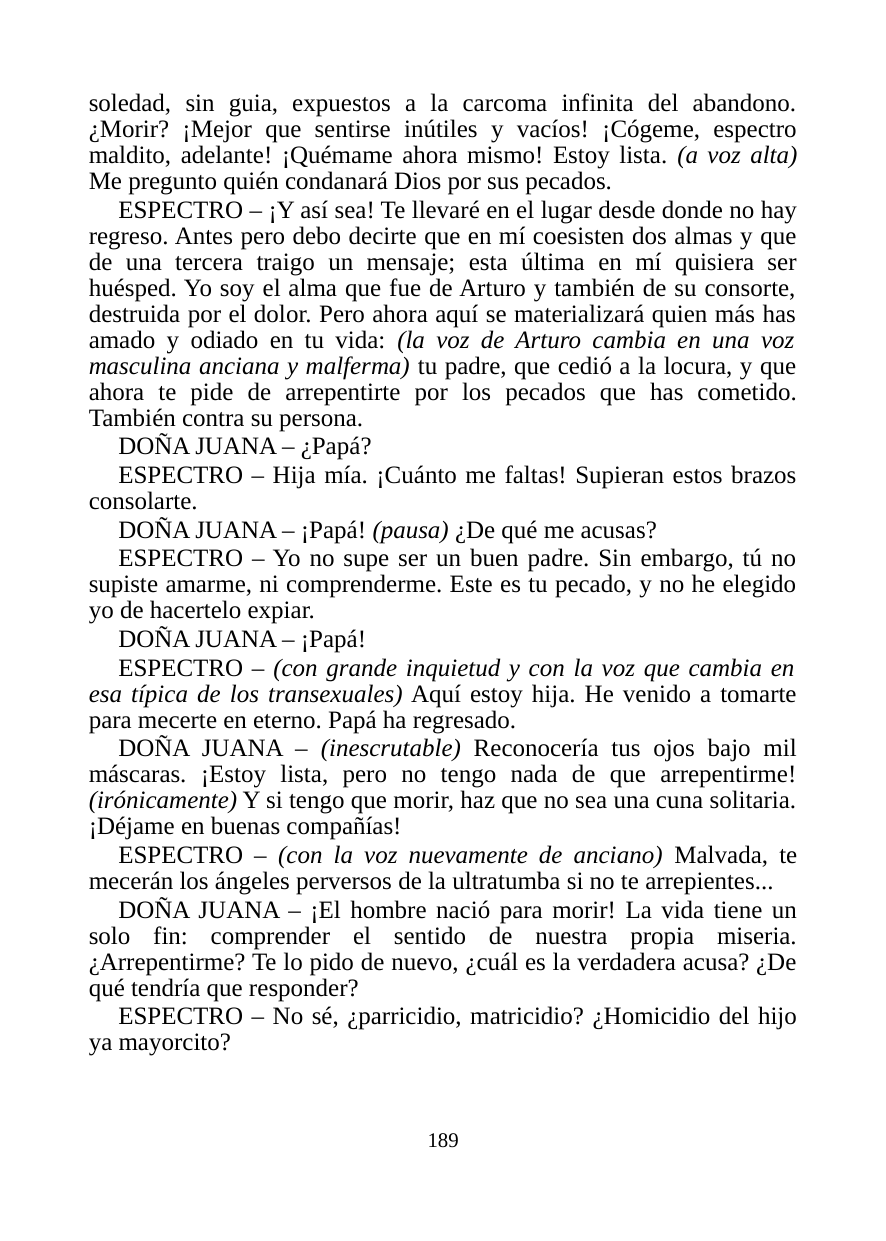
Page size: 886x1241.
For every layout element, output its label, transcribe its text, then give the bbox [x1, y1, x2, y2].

text DOÑA JUANA – ¿Papá? [88, 431, 797, 460]
text ESPECTRO – Hija mía. ¡Cuánto me faltas! Supieran estos brazos consolarte. [88, 460, 797, 515]
text soledad, sin guia, expuestos a la carcoma infinita del abandono. ¿Morir? ¡Mejor que sentirse inútiles y vacíos! ¡Cógeme, espectro maldito, adelante! ¡Quémame ahora mismo! Estoy lista. (a voz alta) Me pregunto quién condanará Dios por sus pecados. [88, 88, 797, 195]
text ESPECTRO – Yo no supe ser un buen padre. Sin embargo, tú no supiste amarme, ni comprenderme. Este es tu pecado, y no he elegido yo de hacertelo expiar. [88, 543, 797, 624]
text DOÑA JUANA – (inescrutable) Reconocería tus ojos bajo mil máscaras. ¡Estoy lista, pero no tengo nada de que arrepentirme! (irónicamente) Y si tengo que morir, haz que no sea una cuna solitaria. ¡Déjame en buenas compañías! [88, 733, 797, 840]
text DOÑA JUANA – ¡El hombre nació para morir! La vida tiene un solo fin: comprender el sentido de nuestra propia miseria. ¿Arrepentirme? Te lo pido de nuevo, ¿cuál es la verdadera acusa? ¿De qué tendría que responder? [88, 895, 797, 1001]
text ESPECTRO – (con la voz nuevamente de anciano) Malvada, te mecerán los ángeles perversos de la ultratumba si no te arrepientes... [88, 840, 797, 895]
text ESPECTRO – ¡Y así sea! Te llevaré en el lugar desde donde no hay regreso. Antes pero debo decirte que en mí coesisten dos almas y que de una tercera traigo un mensaje; esta última en mí quisiera ser huésped. Yo soy el alma que fue de Arturo y también de su consorte, destruida por el dolor. Pero ahora aquí se materializará quien más has amado y odiado en tu vida: (la voz de Arturo cambia en una voz masculina anciana y malferma) tu padre, que cedió a la locura, y que ahora te pide de arrepentirte por los pecados que has cometido. También contra su persona. [88, 195, 797, 431]
text ESPECTRO – (con grande inquietud y con la voz que cambia en esa típica de los transexuales) Aquí estoy hija. He venido a tomarte para mecerte en eterno. Papá ha regresado. [88, 653, 797, 733]
text ESPECTRO – No sé, ¿parricidio, matricidio? ¿Homicidio del hijo ya mayorcito? [88, 1001, 797, 1056]
text DOÑA JUANA – ¡Papá! [88, 624, 797, 653]
text DOÑA JUANA – ¡Papá! (pausa) ¿De qué me acusas? [88, 515, 797, 543]
